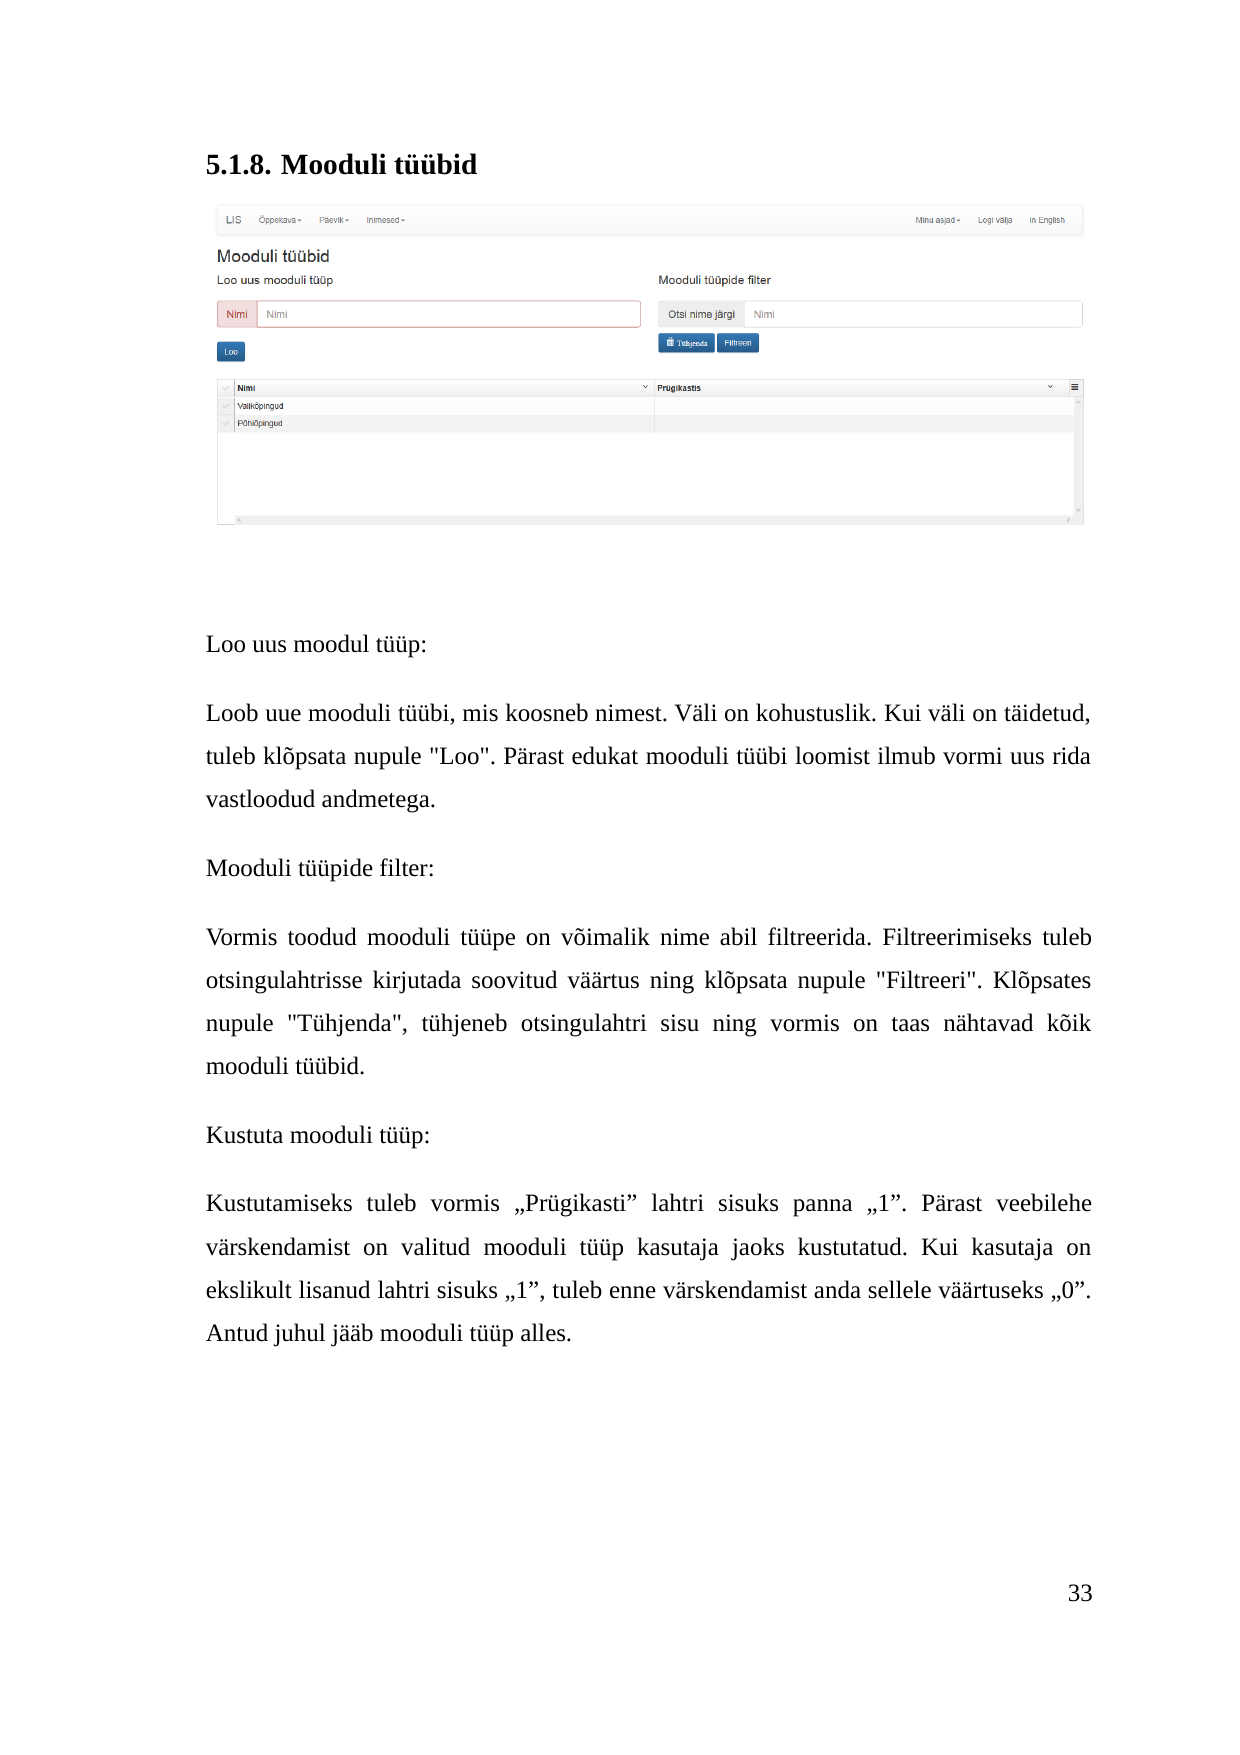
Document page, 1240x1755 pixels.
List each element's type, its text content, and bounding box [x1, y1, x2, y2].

text Loo uus moodul tüüp: [206, 616, 1093, 658]
text Kustuta mooduli tüüp: [206, 1120, 1093, 1148]
text Kustutamiseks tuleb vormis „Prügikasti” lahtri sisuks panna „1”. Pärast veebilehe värskendamist on valitud mooduli tüüp kasutaja jaoks kustutatud. Kui kasutaja on ekslikult lisanud lahtri sisuks „1”, tuleb enne värskendamist anda sellele väärtuseks „0”. Antud juhul jääb mooduli tüüp alles. [206, 1188, 1093, 1347]
subtitle Mooduli tüübid [206, 147, 1093, 181]
text Loob uue mooduli tüübi, mis koosneb nimest. Väli on kohustuslik. Kui väli on täidetud, tuleb klõpsata nupule "Loo". Pärast edukat mooduli tüübi loomist ilmub vormi uus rida vastloodud andmetega. [206, 698, 1093, 813]
text Vormis toodud mooduli tüüpe on võimalik nime abil filtreerida. Filtreerimiseks tuleb otsingulahtrisse kirjutada soovitud väärtus ning klõpsata nupule "Filtreeri". Klõpsates nupule "Tühjenda", tühjeneb otsingulahtri sisu ning vormis on taas nähtavad kõik mooduli tüübid. [206, 922, 1093, 1080]
picture [205, 193, 1094, 616]
text Mooduli tüüpide filter: [206, 853, 1093, 882]
